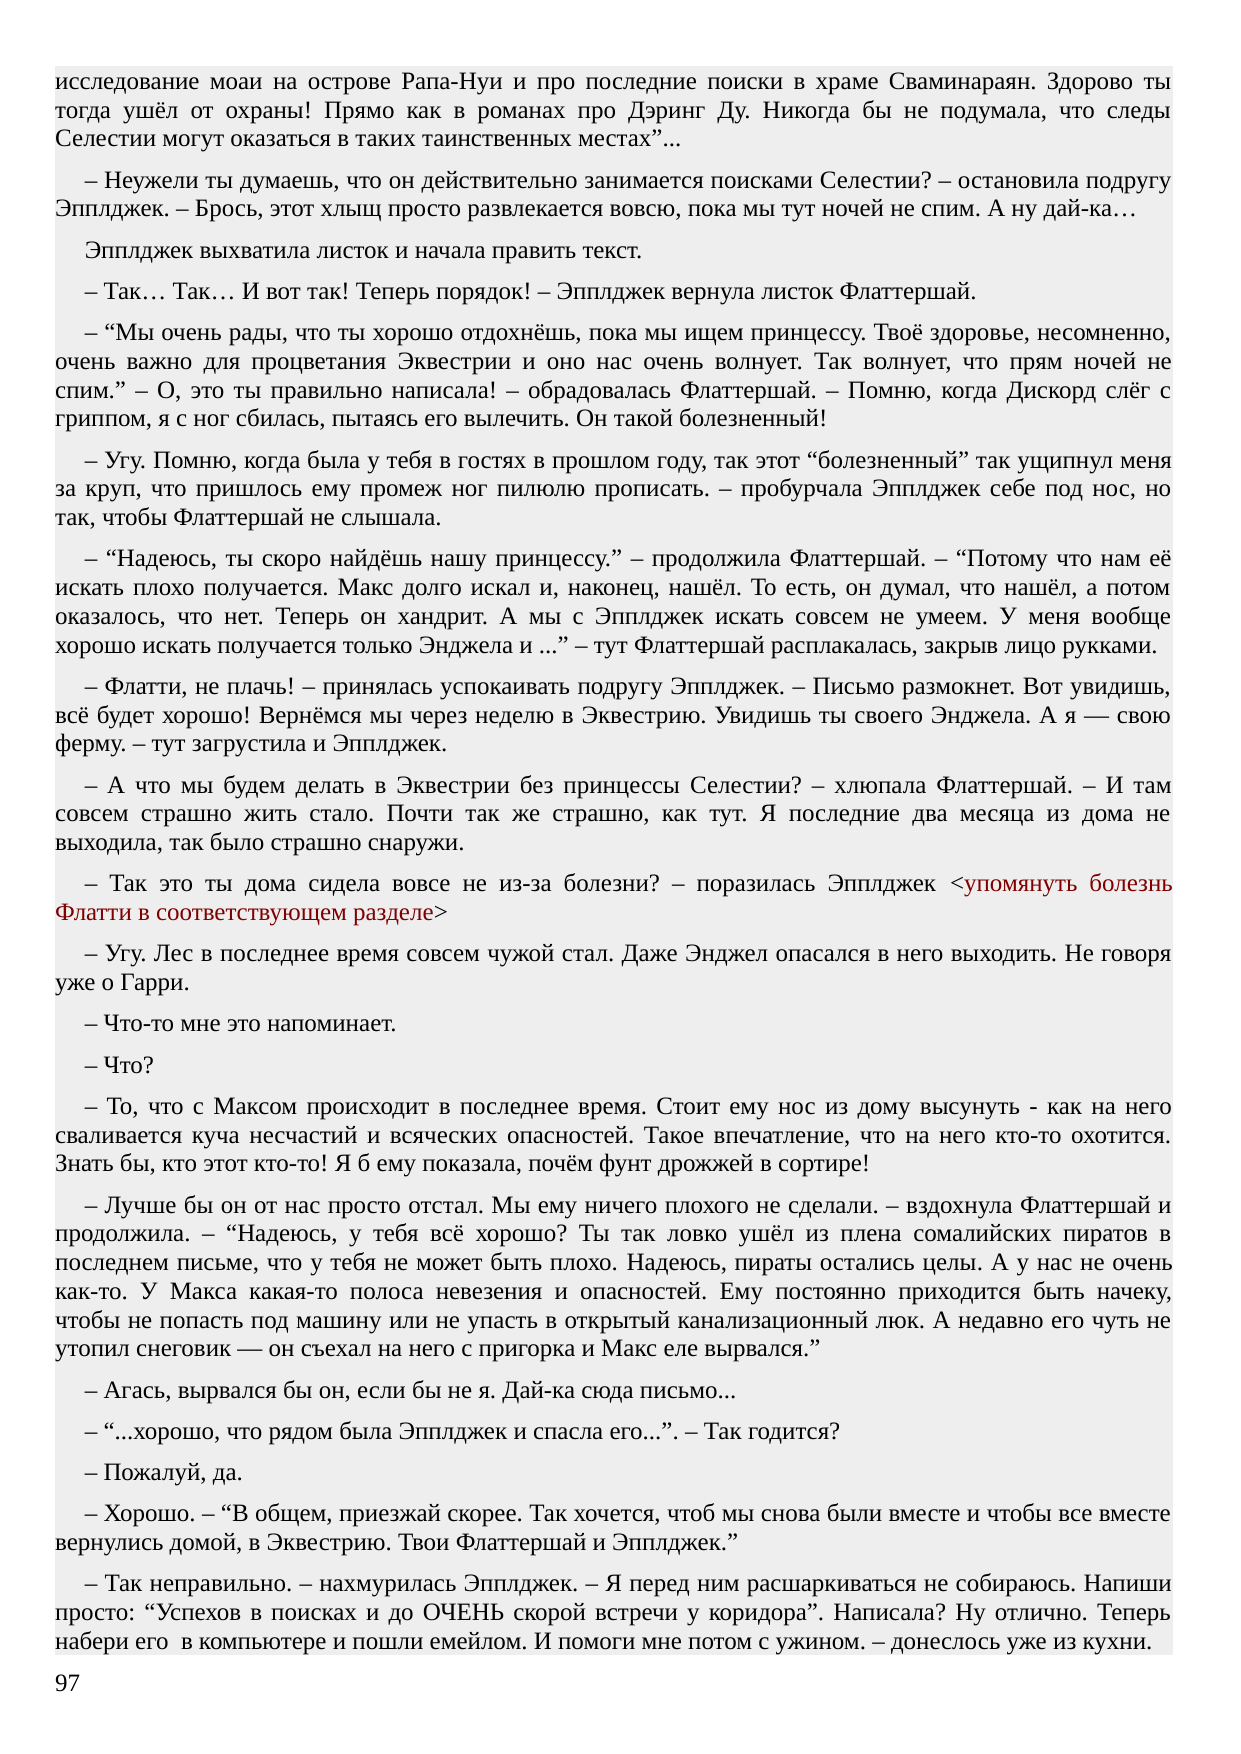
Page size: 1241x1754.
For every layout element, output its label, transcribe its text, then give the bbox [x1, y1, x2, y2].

text – Угу. Лес в последнее время совсем чужой стал. Даже Энджел опасался в него выходить. Не говоря уже о Гарри. [55, 938, 1173, 996]
text – “...хорошо, что рядом была Эпплджек и спасла его...”. – Так годится? [55, 1416, 1173, 1445]
text исследование моаи на острове Рапа-Нуи и про последние поиски в храме Сваминараян. Здорово ты тогда ушёл от охраны! Прямо как в романах про Дэринг Ду. Никогда бы не подумала, что следы Селестии могут оказаться в таких таинственных местах”... [55, 66, 1173, 152]
text – А что мы будем делать в Эквестрии без принцессы Селестии? – хлюпала Флаттершай. – И там совсем страшно жить стало. Почти так же страшно, как тут. Я последние два месяца из дома не выходила, так было страшно снаружи. [55, 770, 1173, 856]
text – Угу. Помню, когда была у тебя в гостях в прошлом году, так этот “болезненный” так ущипнул меня за круп, что пришлось ему промеж ног пилюлю прописать. – пробурчала Эпплджек себе под нос, но так, чтобы Флаттершай не слышала. [55, 445, 1173, 531]
text Эпплджек выхватила листок и начала править текст. [55, 235, 1173, 263]
text – Так это ты дома сидела вовсе не из-за болезни? – поразилась Эпплджек <упомянуть болезнь Флатти в соответствующем разделе> [55, 868, 1173, 926]
text – “Мы очень рады, что ты хорошо отдохнёшь, пока мы ищем принцессу. Твоё здоровье, несомненно, очень важно для процветания Эквестрии и оно нас очень волнует. Так волнует, что прям ночей не спим.” – О, это ты правильно написала! – обрадовалась Флаттершай. – Помню, когда Дискорд слёг с гриппом, я с ног сбилась, пытаясь его вылечить. Он такой болезненный! [55, 317, 1173, 432]
text – “Надеюсь, ты скоро найдёшь нашу принцессу.” – продолжила Флаттершай. – “Потому что нам её искать плохо получается. Макс долго искал и, наконец, нашёл. То есть, он думал, что нашёл, а потом оказалось, что нет. Теперь он хандрит. А мы с Эпплджек искать совсем не умеем. У меня вообще хорошо искать получается только Энджела и ...” – тут Флаттершай расплакалась, закрыв лицо рукками. [55, 543, 1173, 658]
text – То, что с Максом происходит в последнее время. Стоит ему нос из дому высунуть - как на него сваливается куча несчастий и всяческих опасностей. Такое впечатление, что на него кто-то охотится. Знать бы, кто этот кто-то! Я б ему показала, почём фунт дрожжей в сортире! [55, 1091, 1173, 1177]
text – Лучше бы он от нас просто отстал. Мы ему ничего плохого не сделали. – вздохнула Флаттершай и продолжила. – “Надеюсь, у тебя всё хорошо? Ты так ловко ушёл из плена сомалийских пиратов в последнем письме, что у тебя не может быть плохо. Надеюсь, пираты остались целы. А у нас не очень как-то. У Макса какая-то полоса невезения и опасностей. Ему постоянно приходится быть начеку, чтобы не попасть под машину или не упасть в открытый канализационный люк. А недавно его чуть не утопил снеговик — он съехал на него с пригорка и Макс еле вырвался.” [55, 1190, 1173, 1362]
text – Что-то мне это напоминает. [55, 1008, 1173, 1037]
text – Так неправильно. – нахмурилась Эпплджек. – Я перед ним расшаркиваться не собираюсь. Напиши просто: “Успехов в поисках и до ОЧЕНЬ скорой встречи у коридора”. Написала? Ну отлично. Теперь набери его в компьютере и пошли емейлом. И помоги мне потом с ужином. – донеслось уже из кухни. [55, 1568, 1173, 1655]
text – Пожалуй, да. [55, 1457, 1173, 1486]
text – Флатти, не плачь! – принялась успокаивать подругу Эпплджек. – Письмо размокнет. Вот увидишь, всё будет хорошо! Вернёмся мы через неделю в Эквестрию. Увидишь ты своего Энджела. А я — свою ферму. – тут загрустила и Эпплджек. [55, 671, 1173, 757]
text – Неужели ты думаешь, что он действительно занимается поисками Селестии? – остановила подругу Эпплджек. – Брось, этот хлыщ просто развлекается вовсю, пока мы тут ночей не спим. А ну дай-ка… [55, 165, 1173, 222]
text – Агась, вырвался бы он, если бы не я. Дай-ка сюда письмо... [55, 1375, 1173, 1403]
text – Хорошо. – “В общем, приезжай скорее. Так хочется, чтоб мы снова были вместе и чтобы все вместе вернулись домой, в Эквестрию. Твои Флаттершай и Эпплджек.” [55, 1498, 1173, 1556]
text – Что? [55, 1050, 1173, 1078]
text – Так… Так… И вот так! Теперь порядок! – Эпплджек вернула листок Флаттершай. [55, 276, 1173, 305]
